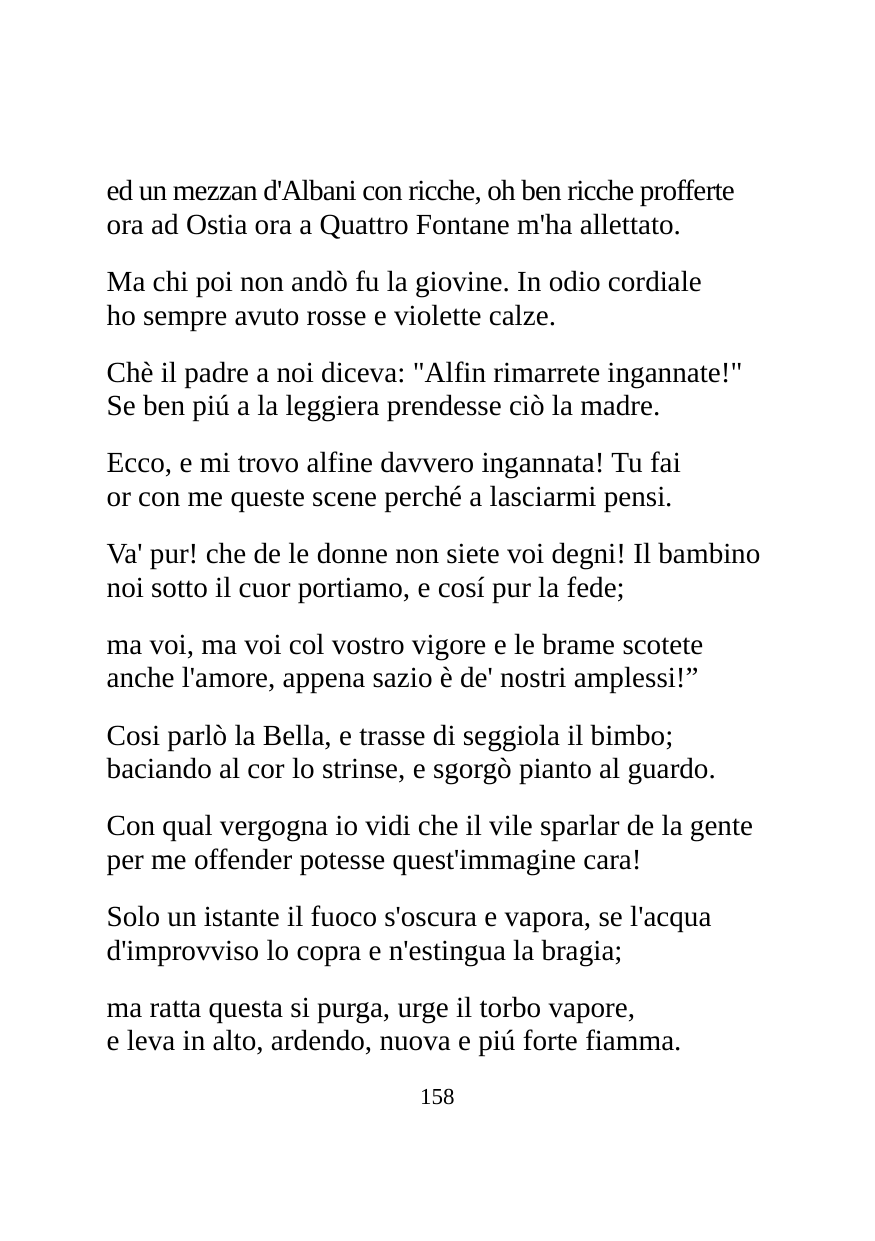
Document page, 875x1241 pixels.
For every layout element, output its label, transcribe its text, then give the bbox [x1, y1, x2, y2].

text ora ad Ostia ora a Quattro Fontane m'ha allettato. [106, 207, 768, 241]
text per me offender potesse quest'immagine cara! [106, 842, 768, 876]
text ed un mezzan d'Albani con ricche, oh ben ricche profferte [106, 173, 768, 207]
text ma voi, ma voi col vostro vigore e le brame scotete [106, 627, 768, 661]
text Va' pur! che de le donne non siete voi degni! Il bambino [106, 536, 768, 570]
text Ecco, e mi trovo alfine davvero ingannata! Tu fai [106, 446, 768, 479]
text Ma chi poi non andò fu la giovine. In odio cordiale [106, 264, 768, 298]
text Solo un istante il fuoco s'oscura e vapora, se l'acqua [106, 899, 768, 933]
text noi sotto il cuor portiamo, e cosí pur la fede; [106, 570, 768, 603]
text ho sempre avuto rosse e violette calze. [106, 298, 768, 331]
text Se ben piú a la leggiera prendesse ciò la madre. [106, 388, 768, 422]
text Con qual vergogna io vidi che il vile sparlar de la gente [106, 808, 768, 842]
text baciando al cor lo strinse, e sgorgò pianto al guardo. [106, 751, 768, 785]
text Chè il padre a noi diceva: "Alfin rimarrete ingannate!" [106, 355, 768, 388]
text Cosi parlò la Bella, e trasse di seggiola il bimbo; [106, 718, 768, 751]
text e leva in alto, ardendo, nuova e piú forte fiamma. [106, 1023, 768, 1057]
text ma ratta questa si purga, urge il torbo vapore, [106, 990, 768, 1023]
text d'improvviso lo copra e n'estingua la bragia; [106, 933, 768, 966]
text or con me queste scene perché a lasciarmi pensi. [106, 479, 768, 513]
text anche l'amore, appena sazio è de' nostri amplessi!” [106, 661, 768, 694]
